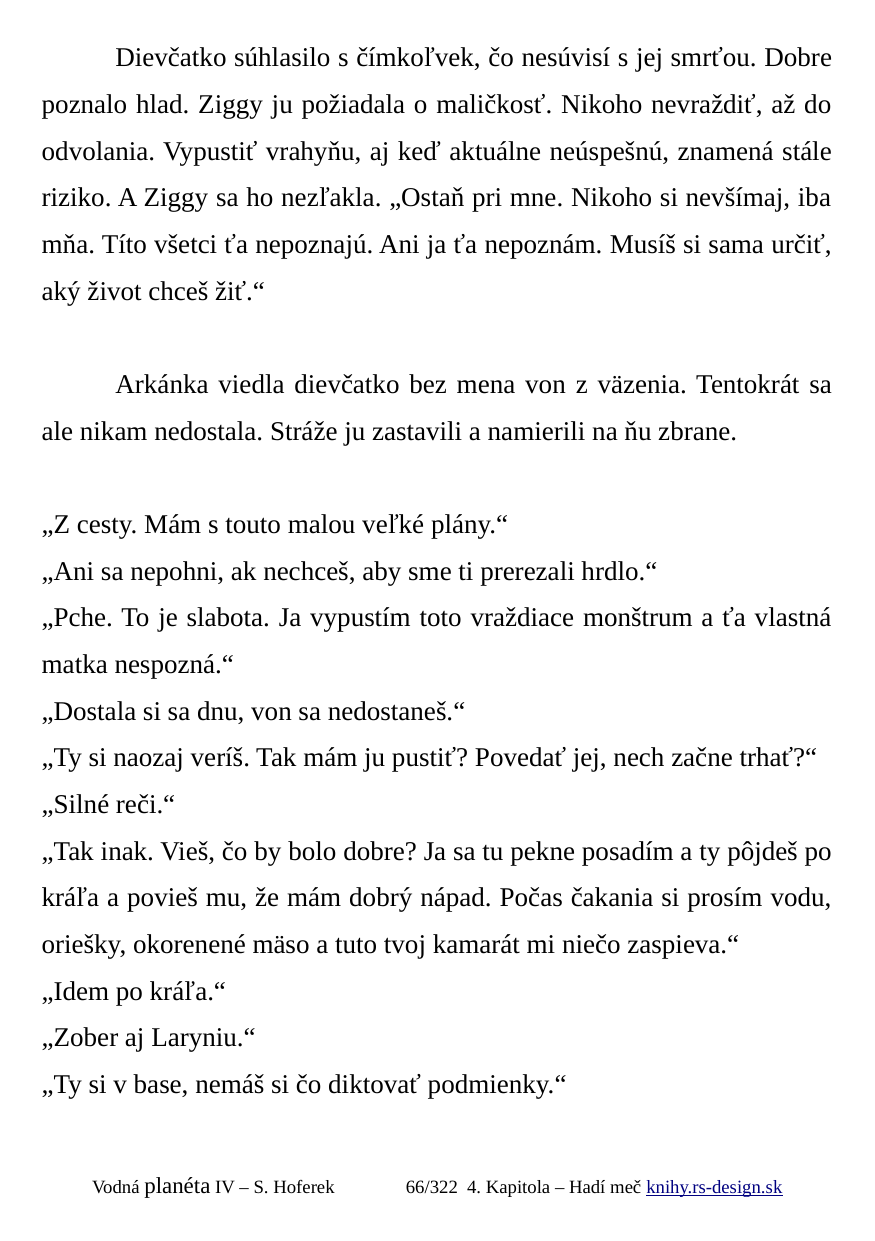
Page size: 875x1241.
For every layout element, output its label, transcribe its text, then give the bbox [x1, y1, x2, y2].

text „Ty si v base, nemáš si čo diktovať podmienky.“ [41, 1068, 833, 1099]
text „Dostala si sa dnu, von sa nedostaneš.“ [41, 695, 833, 726]
text Arkánka viedla dievčatko bez mena von z väzenia. Tentokrát sa ale nikam nedostala. Stráže ju zastavili a namierili na ňu zbrane. [41, 368, 833, 446]
text „Silné reči.“ [41, 788, 833, 819]
text „Tak inak. Vieš, čo by bolo dobre? Ja sa tu pekne posadím a ty pôjdeš po kráľa a povieš mu, že mám dobrý nápad. Počas čakania si prosím vodu, oriešky, okorenené mäso a tuto tvoj kamarát mi niečo zaspieva.“ [41, 835, 833, 959]
text „Zober aj Laryniu.“ [41, 1021, 833, 1052]
text „Z cesty. Mám s touto malou veľké plány.“ [41, 508, 833, 539]
text Dievčatko súhlasilo s čímkoľvek, čo nesúvisí s jej smrťou. Dobre poznalo hlad. Ziggy ju požiadala o maličkosť. Nikoho nevraždiť, až do odvolania. Vypustiť vrahyňu, aj keď aktuálne neúspešnú, znamená stále riziko. A Ziggy sa ho nezľakla. „Ostaň pri mne. Nikoho si nevšímaj, iba mňa. Títo všetci ťa nepoznajú. Ani ja ťa nepoznám. Musíš si sama určiť, aký život chceš žiť.“ [41, 41, 833, 306]
text „Idem po kráľa.“ [41, 975, 833, 1006]
text „Pche. To je slabota. Ja vypustím toto vraždiace monštrum a ťa vlastná matka nespozná.“ [41, 601, 833, 679]
text „Ani sa nepohni, ak nechceš, aby sme ti prerezali hrdlo.“ [41, 555, 833, 586]
text „Ty si naozaj veríš. Tak mám ju pustiť? Povedať jej, nech začne trhať?“ [41, 741, 833, 772]
